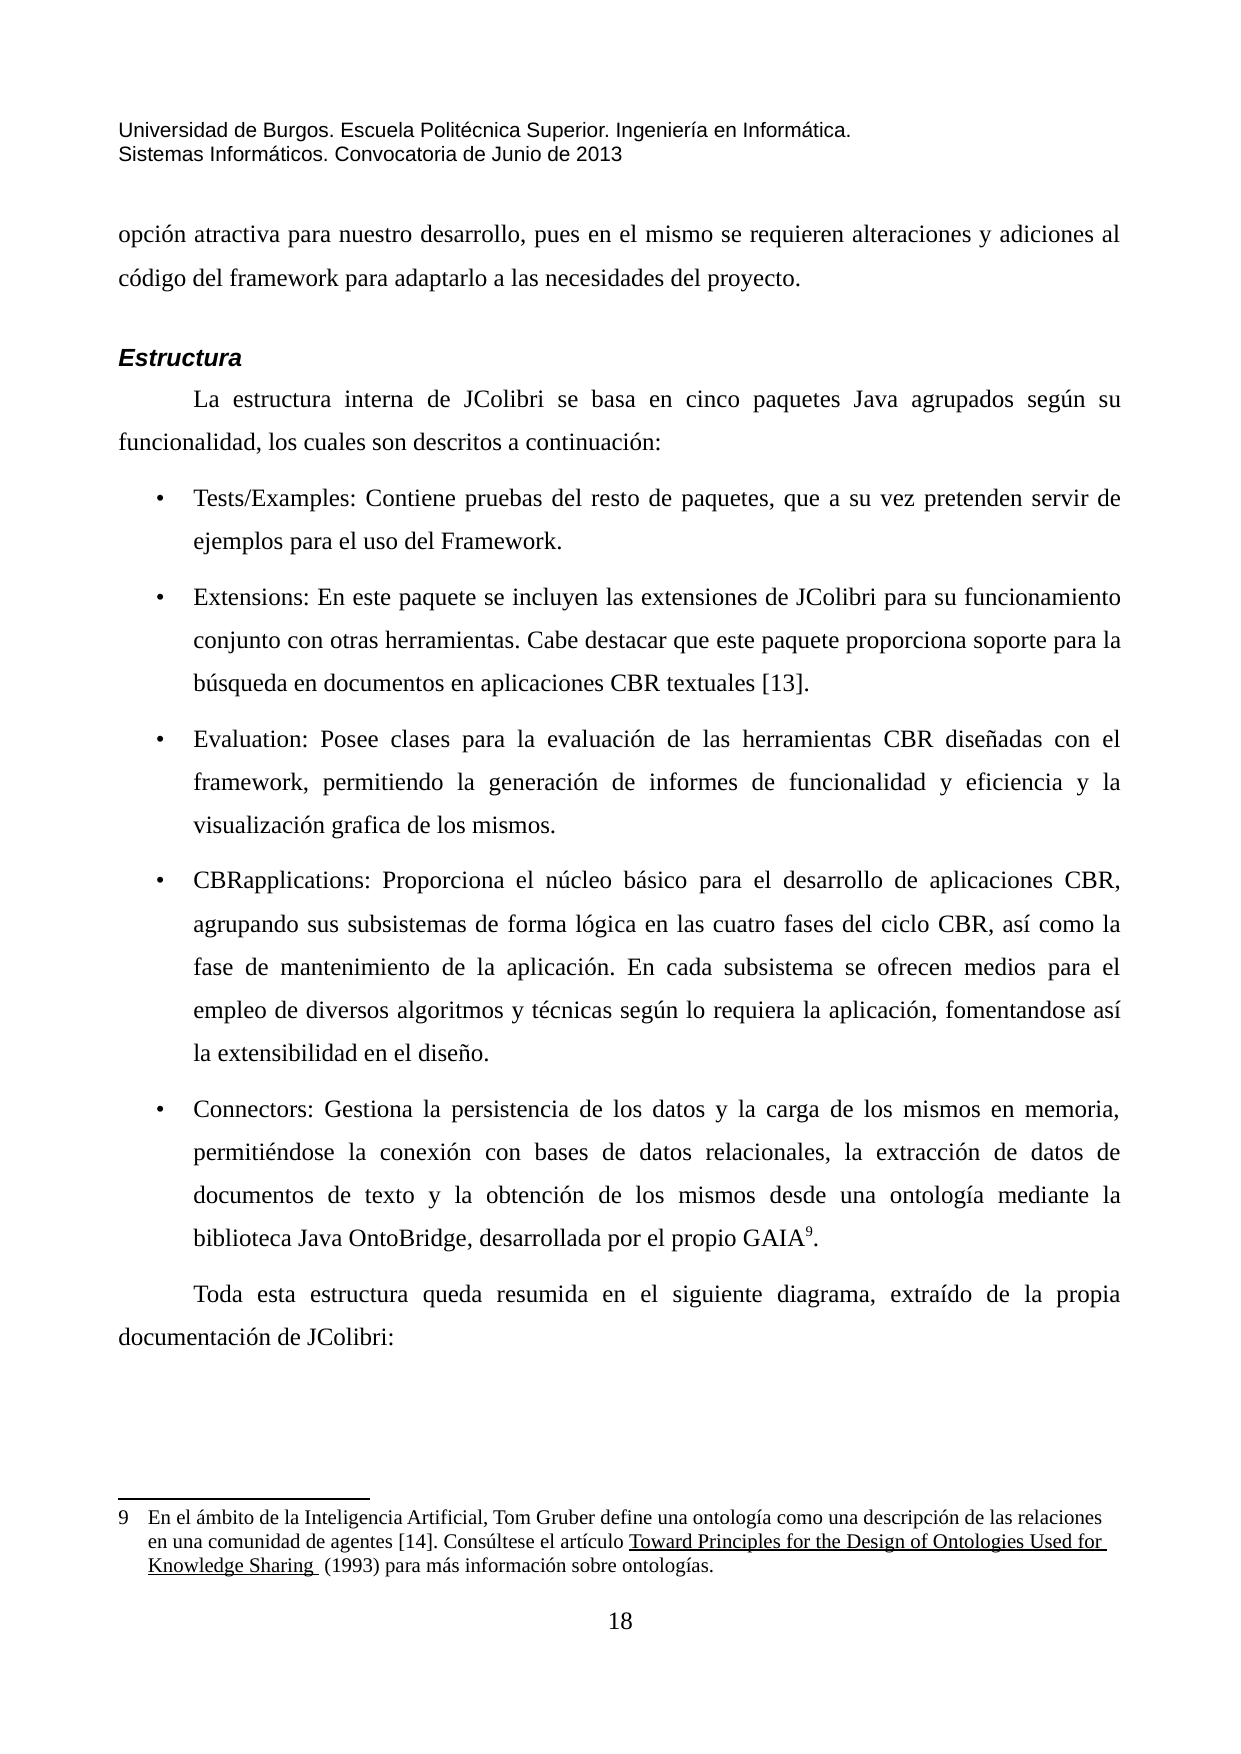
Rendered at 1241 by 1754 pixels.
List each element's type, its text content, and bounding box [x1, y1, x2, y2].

list Connectors: Gestiona la persistencia de los datos y la carga de los mismos en memoria, permitiéndose la conexión con bases de datos relacionales, la extracción de datos de documentos de texto y la obtención de los mismos desde una ontología mediante la biblioteca Java OntoBridge, desarrollada por el propio GAIA. [156, 1094, 1122, 1252]
list CBRapplications: Proporciona el núcleo básico para el desarrollo de aplicaciones CBR, agrupando sus subsistemas de forma lógica en las cuatro fases del ciclo CBR, así como la fase de mantenimiento de la aplicación. En cada subsistema se ofrecen medios para el empleo de diversos algoritmos y técnicas según lo requiera la aplicación, fomentandose así la extensibilidad en el diseño. [156, 866, 1122, 1067]
list Evaluation: Posee clases para la evaluación de las herramientas CBR diseñadas con el framework, permitiendo la generación de informes de funcionalidad y eficiencia y la visualización grafica de los mismos. [156, 724, 1122, 839]
list Extensions: En este paquete se incluyen las extensiones de JColibri para su funcionamiento conjunto con otras herramientas. Cabe destacar que este paquete proporciona soporte para la búsqueda en documentos en aplicaciones CBR textuales [13]. [156, 582, 1122, 697]
list Tests/Examples: Contiene pruebas del resto de paquetes, que a su vez pretenden servir de ejemplos para el uso del Framework. [156, 483, 1122, 555]
subtitle Estructura [118, 343, 1122, 372]
text La estructura interna de JColibri se basa en cinco paquetes Java agrupados según su funcionalidad, los cuales son descritos a continuación: [118, 384, 1122, 456]
text Toda esta estructura queda resumida en el siguiente diagrama, extraído de la propia documentación de JColibri: [118, 1279, 1122, 1351]
text opción atractiva para nuestro desarrollo, pues en el mismo se requieren alteraciones y adiciones al código del framework para adaptarlo a las necesidades del proyecto. [118, 219, 1122, 291]
list En el ámbito de la Inteligencia Artificial, Tom Gruber define una ontología como una descripción de las relaciones en una comunidad de agentes [14]. Consúltese el artículo Toward Principles for the Design of Ontologies Used for Knowledge Sharing (1993) para más información sobre ontologías. [118, 1504, 1122, 1577]
